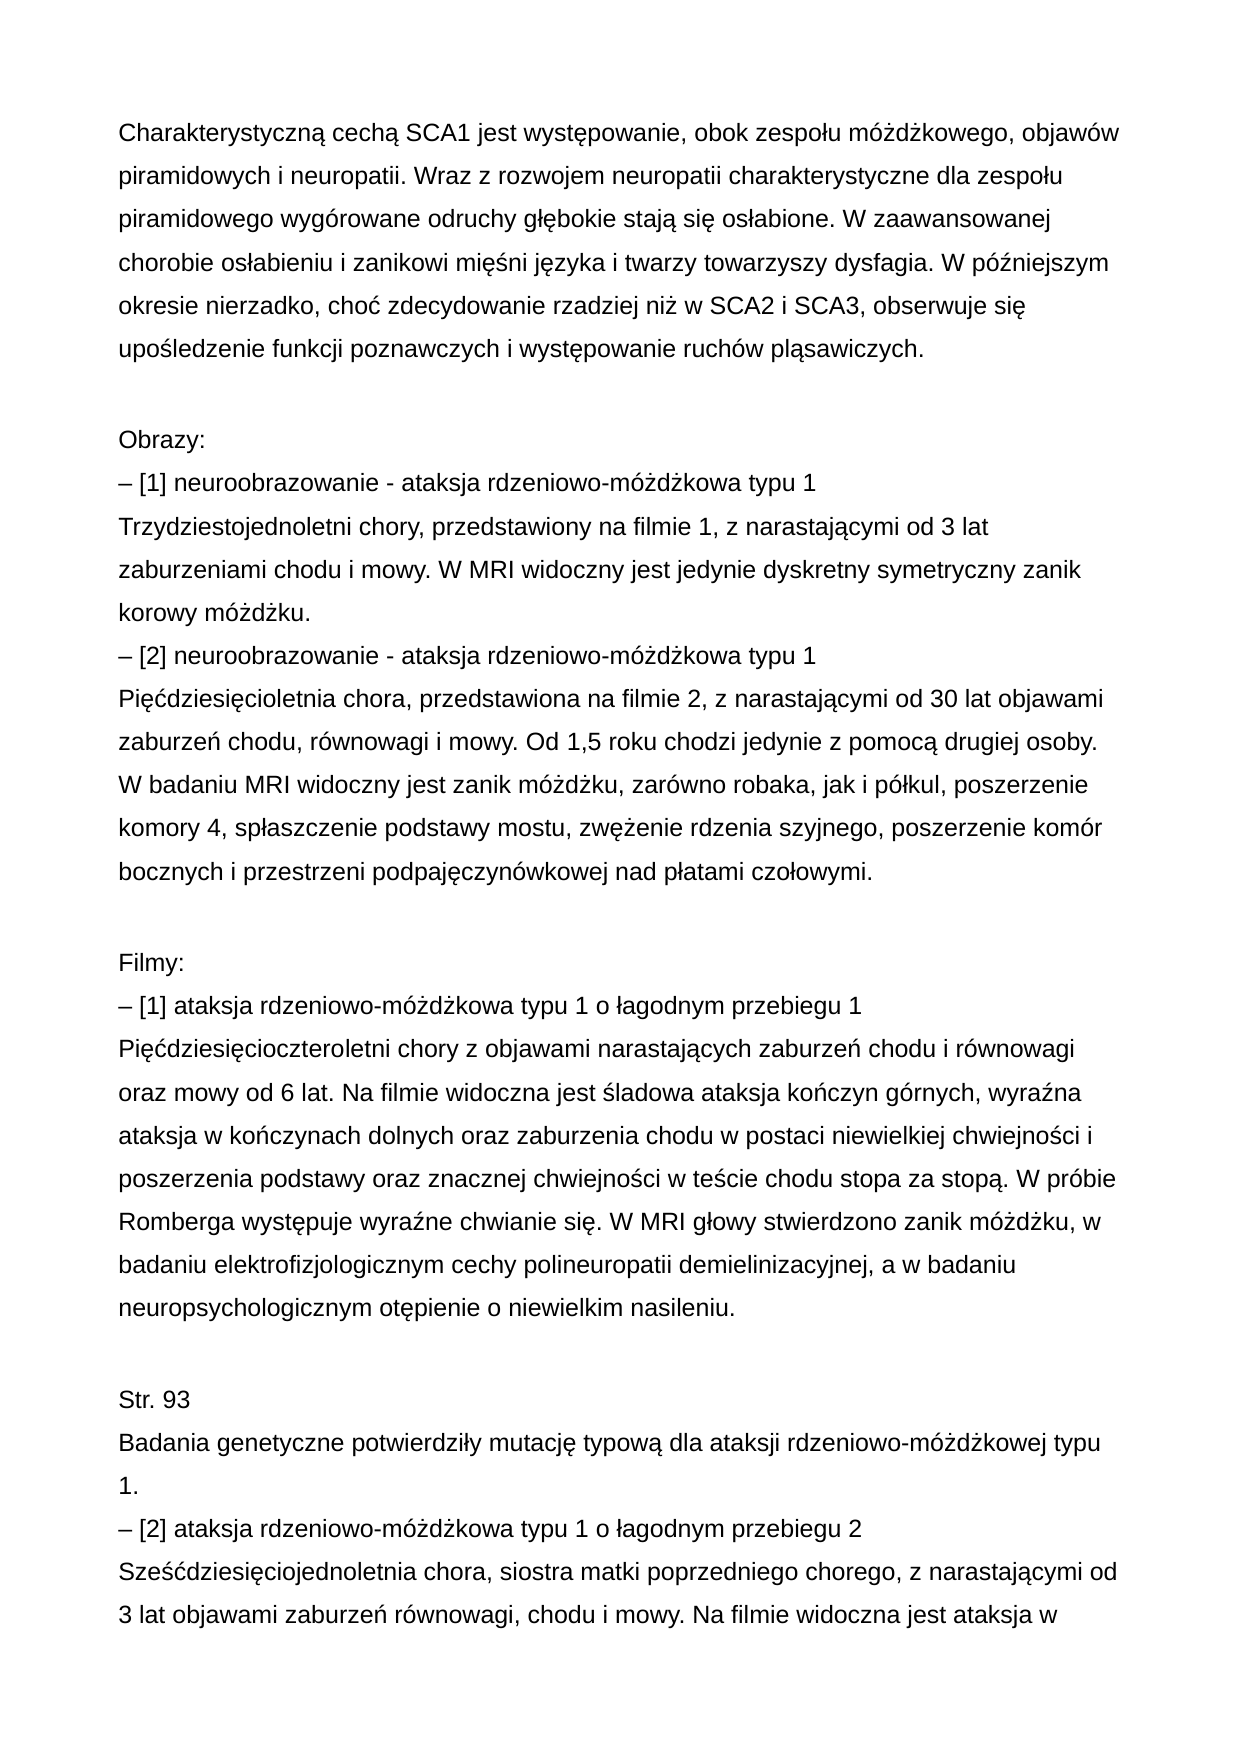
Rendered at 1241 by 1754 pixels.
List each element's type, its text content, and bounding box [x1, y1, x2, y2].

text Sześćdziesięciojednoletnia chora, siostra matki poprzedniego chorego, z narastającymi od 3 lat objawami zaburzeń równowagi, chodu i mowy. Na filmie widoczna jest ataksja w [118, 1557, 1122, 1629]
text – [2] ataksja rdzeniowo-móżdżkowa typu 1 o łagodnym przebiegu 2 [118, 1514, 1122, 1543]
text Obrazy: [118, 425, 1122, 454]
text Pięćdziesięcioczteroletni chory z objawami narastających zaburzeń chodu i równowagi oraz mowy od 6 lat. Na filmie widoczna jest śladowa ataksja kończyn górnych, wyraźna ataksja w kończynach dolnych oraz zaburzenia chodu w postaci niewielkiej chwiejności i poszerzenia podstawy oraz znacznej chwiejności w teście chodu stopa za stopą. W próbie Romberga występuje wyraźne chwianie się. W MRI głowy stwierdzono zanik móżdżku, w badaniu elektrofizjologicznym cechy polineuropatii demielinizacyjnej, a w badaniu neuropsychologicznym otępienie o niewielkim nasileniu. [118, 1034, 1122, 1322]
text Str. 93 [118, 1385, 1122, 1413]
text Filmy: [118, 948, 1122, 977]
text – [1] neuroobrazowanie - ataksja rdzeniowo-móżdżkowa typu 1 [118, 468, 1122, 497]
text Pięćdziesięcioletnia chora, przedstawiona na filmie 2, z narastającymi od 30 lat objawami zaburzeń chodu, równowagi i mowy. Od 1,5 roku chodzi jedynie z pomocą drugiej osoby. W badaniu MRI widoczny jest zanik móżdżku, zarówno robaka, jak i półkul, poszerzenie komory 4, spłaszczenie podstawy mostu, zwężenie rdzenia szyjnego, poszerzenie komór bocznych i przestrzeni podpajęczynówkowej nad płatami czołowymi. [118, 684, 1122, 885]
text – [1] ataksja rdzeniowo-móżdżkowa typu 1 o łagodnym przebiegu 1 [118, 991, 1122, 1020]
text Charakterystyczną cechą SCA1 jest występowanie, obok zespołu móżdżkowego, objawów piramidowych i neuropatii. Wraz z rozwojem neuropatii charakterystyczne dla zespołu piramidowego wygórowane odruchy głębokie stają się osłabione. W zaawansowanej chorobie osłabieniu i zanikowi mięśni języka i twarzy towarzyszy dysfagia. W późniejszym okresie nierzadko, choć zdecydowanie rzadziej niż w SCA2 i SCA3, obserwuje się upośledzenie funkcji poznawczych i występowanie ruchów pląsawiczych. [118, 118, 1122, 362]
text – [2] neuroobrazowanie - ataksja rdzeniowo-móżdżkowa typu 1 [118, 641, 1122, 670]
text Badania genetyczne potwierdziły mutację typową dla ataksji rdzeniowo-móżdżkowej typu 1. [118, 1428, 1122, 1500]
text Trzydziestojednoletni chory, przedstawiony na filmie 1, z narastającymi od 3 lat zaburzeniami chodu i mowy. W MRI widoczny jest jedynie dyskretny symetryczny zanik korowy móżdżku. [118, 512, 1122, 627]
